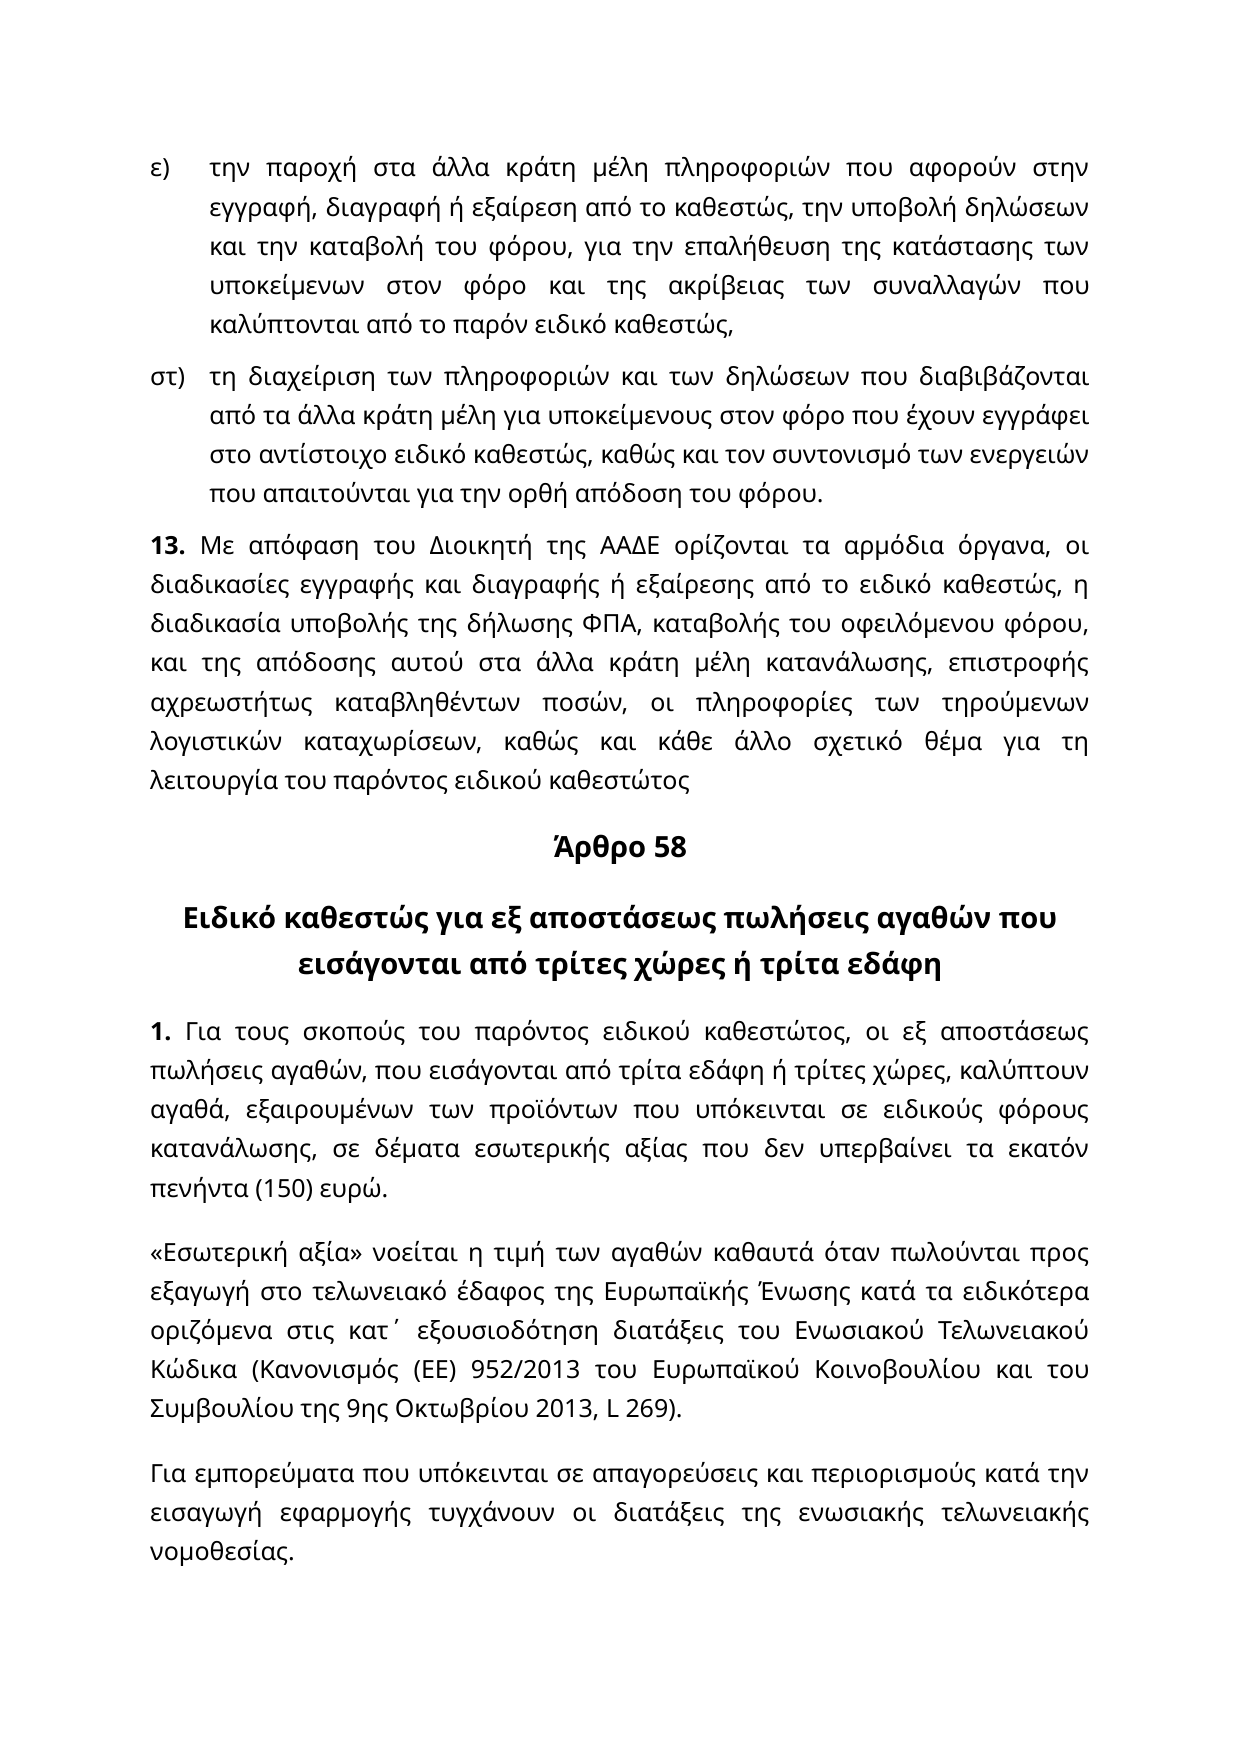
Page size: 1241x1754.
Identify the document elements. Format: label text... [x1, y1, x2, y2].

text 13. Με απόφαση του Διοικητή της ΑΑΔΕ ορίζονται τα αρμόδια όργανα, οι διαδικασίες εγγραφής και διαγραφής ή εξαίρεσης από το ειδικό καθεστώς, η διαδικασία υποβολής της δήλωσης ΦΠΑ, καταβολής του οφειλόμενου φόρου, και της απόδοσης αυτού στα άλλα κράτη μέλη κατανάλωσης, επιστροφής αχρεωστήτως καταβληθέντων ποσών, οι πληροφορίες των τηρούμενων λογιστικών καταχωρίσεων, καθώς και κάθε άλλο σχετικό θέμα για τη λειτουργία του παρόντος ειδικού καθεστώτος [150, 527, 1090, 797]
subtitle Ειδικό καθεστώς για εξ αποστάσεως πωλήσεις αγαθών που εισάγονται από τρίτες χώρες ή τρίτα εδάφη [150, 897, 1090, 983]
text Για εμπορεύματα που υπόκεινται σε απαγορεύσεις και περιορισμούς κατά την εισαγωγή εφαρμογής τυγχάνουν οι διατάξεις της ενωσιακής τελωνειακής νομοθεσίας. [150, 1455, 1090, 1568]
text «Εσωτερική αξία» νοείται η τιμή των αγαθών καθαυτά όταν πωλούνται προς εξαγωγή στο τελωνειακό έδαφος της Ευρωπαϊκής Ένωσης κατά τα ειδικότερα οριζόμενα στις κατ΄ εξουσιοδότηση διατάξεις του Ενωσιακού Τελωνειακού Κώδικα (Κανονισμός (ΕΕ) 952/2013 του Ευρωπαϊκού Κοινοβουλίου και του Συμβουλίου της 9ης Οκτωβρίου 2013, L 269). [150, 1234, 1090, 1425]
list ε) την παροχή στα άλλα κράτη μέλη πληροφοριών που αφορούν στην εγγραφή, διαγραφή ή εξαίρεση από το καθεστώς, την υποβολή δηλώσεων και την καταβολή του φόρου, για την επαλήθευση της κατάστασης των υποκείμενων στον φόρο και της ακρίβειας των συναλλαγών που καλύπτονται από το παρόν ειδικό καθεστώς, [150, 150, 1090, 341]
text 1. Για τους σκοπούς του παρόντος ειδικού καθεστώτος, οι εξ αποστάσεως πωλήσεις αγαθών, που εισάγονται από τρίτα εδάφη ή τρίτες χώρες, καλύπτουν αγαθά, εξαιρουμένων των προϊόντων που υπόκεινται σε ειδικούς φόρους κατανάλωσης, σε δέματα εσωτερικής αξίας που δεν υπερβαίνει τα εκατόν πενήντα (150) ευρώ. [150, 1013, 1090, 1204]
list στ) τη διαχείριση των πληροφοριών και των δηλώσεων που διαβιβάζονται από τα άλλα κράτη μέλη για υποκείμενους στον φόρο που έχουν εγγράφει στο αντίστοιχο ειδικό καθεστώς, καθώς και τον συντονισμό των ενεργειών που απαιτούνται για την ορθή απόδοση του φόρου. [150, 358, 1090, 510]
subtitle Άρθρο 58 [150, 827, 1090, 866]
